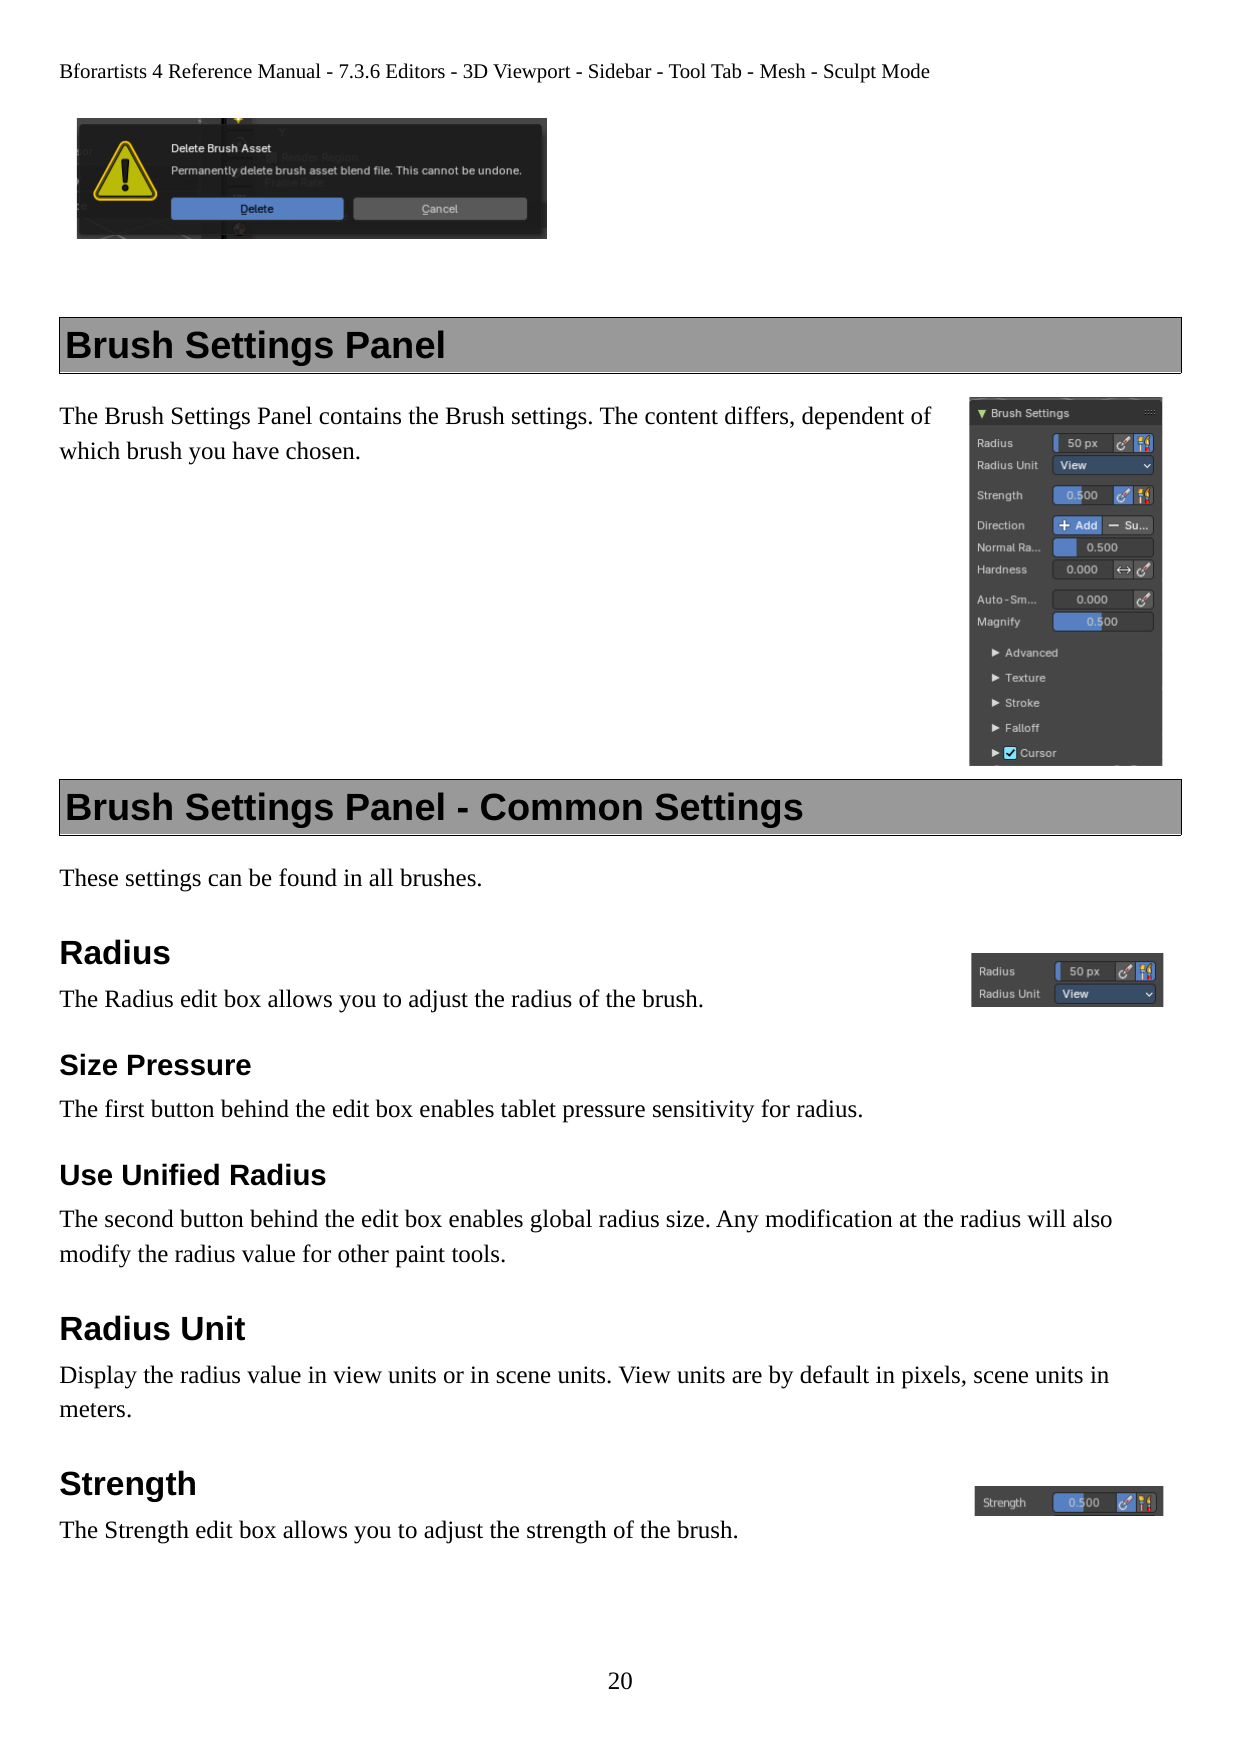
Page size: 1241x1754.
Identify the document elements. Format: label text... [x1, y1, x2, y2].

picture [971, 953, 1164, 1007]
subtitle Strength [59, 1464, 1181, 1503]
text Display the radius value in view units or in scene units. View units are by default in pixels, scene units in meters. [59, 1360, 1181, 1423]
text The Strength edit box allows you to adjust the strength of the brush. [59, 1515, 1181, 1544]
picture [969, 397, 1163, 766]
text The Brush Settings Panel contains the Brush settings. The content differs, dependent of which brush you have chosen. [59, 401, 969, 464]
text The second button behind the edit box enables global radius size. Any modification at the radius will also modify the radius value for other paint tools. [59, 1204, 1181, 1267]
text The Radius edit box allows you to adjust the radius of the brush. [59, 984, 1181, 1013]
picture [974, 1486, 1164, 1516]
subtitle Use Unified Radius [59, 1158, 1181, 1192]
subtitle Radius Unit [59, 1308, 1181, 1347]
picture [76, 118, 547, 239]
text The first button behind the edit box enables tablet pressure sensitivity for radius. [59, 1094, 1181, 1123]
table_header Brush Settings Panel [60, 318, 1181, 372]
table_header Brush Settings Panel - Common Settings [60, 780, 1181, 834]
subtitle Size Pressure [59, 1048, 1181, 1082]
subtitle Radius [59, 933, 1181, 972]
text These settings can be found in all brushes. [59, 863, 1181, 892]
